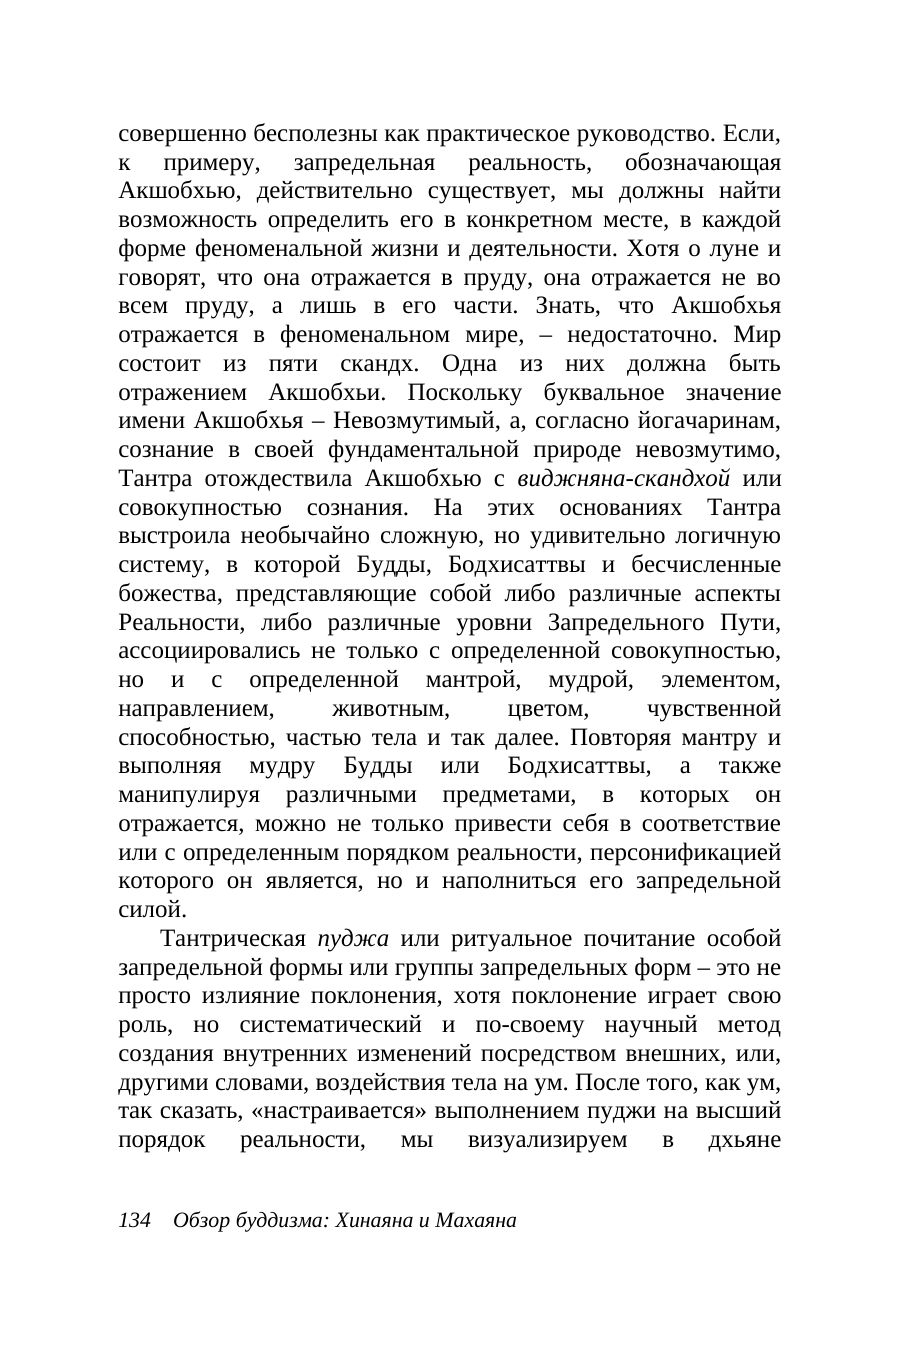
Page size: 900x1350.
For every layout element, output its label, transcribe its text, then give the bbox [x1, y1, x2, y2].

text совершенно бесполезны как практическое руководство. Если, к примеру, запредельная реальность, обозначающая Акшобхью, действительно существует, мы должны найти возможность определить его в конкретном месте, в каждой форме феноменальной жизни и деятельности. Хотя о луне и говорят, что она отражается в пруду, она отражается не во всем пруду, а лишь в его части. Знать, что Акшобхья отражается в феноменальном мире, – недостаточно. Мир состоит из пяти скандх. Одна из них должна быть отражением Акшобхьи. Поскольку буквальное значение имени Акшобхья – Невозмутимый, а, согласно йогачаринам, сознание в своей фундаментальной природе невозмутимо, Тантра отождествила Акшобхью с виджняна-скандхой или совокупностью сознания. На этих основаниях Тантра выстроила необычайно сложную, но удивительно логичную систему, в которой Будды, Бодхисаттвы и бесчисленные божества, представляющие собой либо различные аспекты Реальности, либо различные уровни Запредельного Пути, ассоциировались не только с определенной совокупностью, но и с определенной мантрой, мудрой, элементом, направлением, животным, цветом, чувственной способностью, частью тела и так далее. Повторяя мантру и выполняя мудру Будды или Бодхисаттвы, а также манипулируя различными предметами, в которых он отражается, можно не только привести себя в соответствие или с определенным порядком реальности, персонификацией которого он является, но и наполниться его запредельной силой. [118, 118, 782, 923]
text Тантрическая пуджа или ритуальное почитание особой запредельной формы или группы запредельных форм – это не просто излияние поклонения, хотя поклонение играет свою роль, но систематический и по-своему научный метод создания внутренних изменений посредством внешних, или, другими словами, воздействия тела на ум. После того, как ум, так сказать, «настраивается» выполнением пуджи на высший порядок реальности, мы визуализируем в дхьяне [118, 923, 782, 1153]
